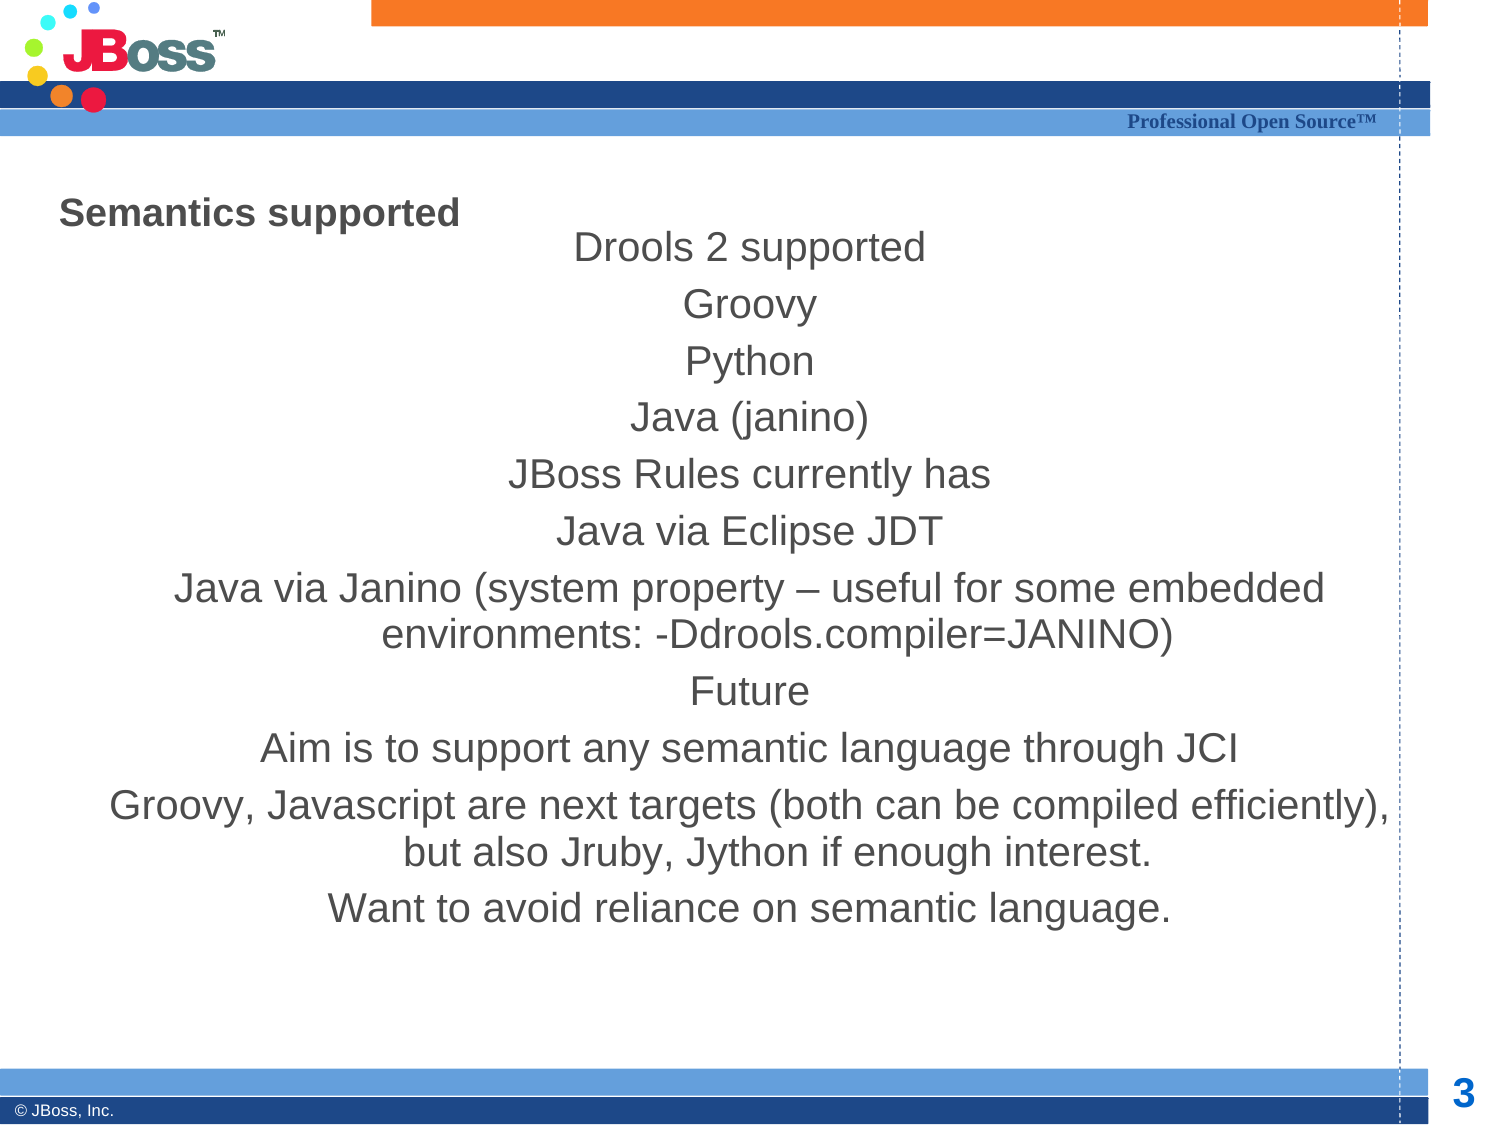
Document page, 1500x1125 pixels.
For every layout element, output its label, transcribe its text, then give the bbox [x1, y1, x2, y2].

title Semantics supported [59, 129, 1347, 296]
subtitle Drools 2 supported Groovy Python Java (janino) JBoss Rules currently has Java via Eclipse JDT Java via Janino (system property – useful for some embedded environments: -Ddrools.compiler=JANINO) Future Aim is to support any semantic language through JCI Groovy, Javascript are next targets (both can be compiled efficiently), but also Jruby, Jython if enough interest. Want to avoid reliance on semantic language. [75, 221, 1425, 1048]
